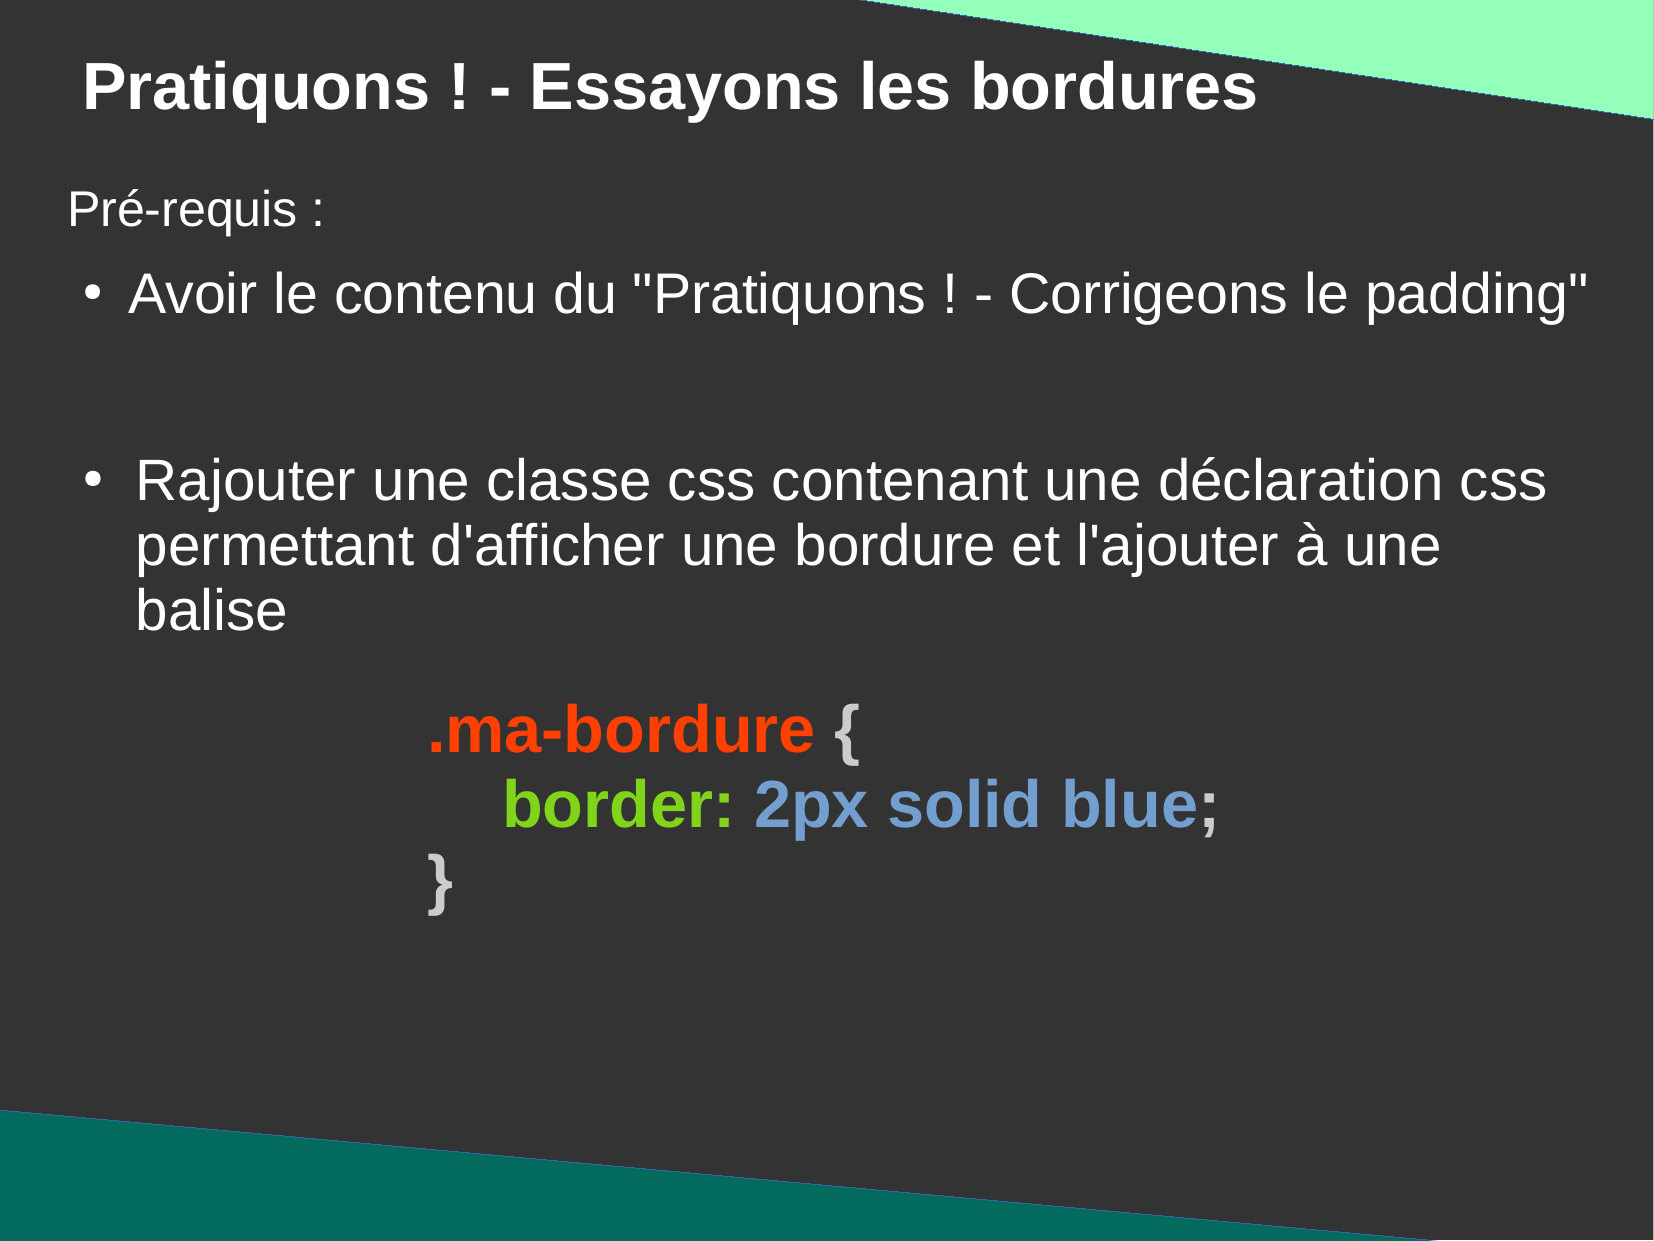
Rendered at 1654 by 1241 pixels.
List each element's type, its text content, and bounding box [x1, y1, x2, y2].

list Pré-requis : Avoir le contenu du "Pratiquons ! - Corrigeons le padding" [67, 180, 1607, 390]
text_box .ma-bordure { border: 2px solid blue; } [412, 685, 1242, 934]
list Rajouter une classe css contenant une déclaration css permettant d'afficher une bordure et l'ajouter à une balise [64, 447, 1589, 674]
text_box [860, 0, 1654, 120]
title Pratiquons ! - Essayons les bordures [82, 49, 1571, 152]
